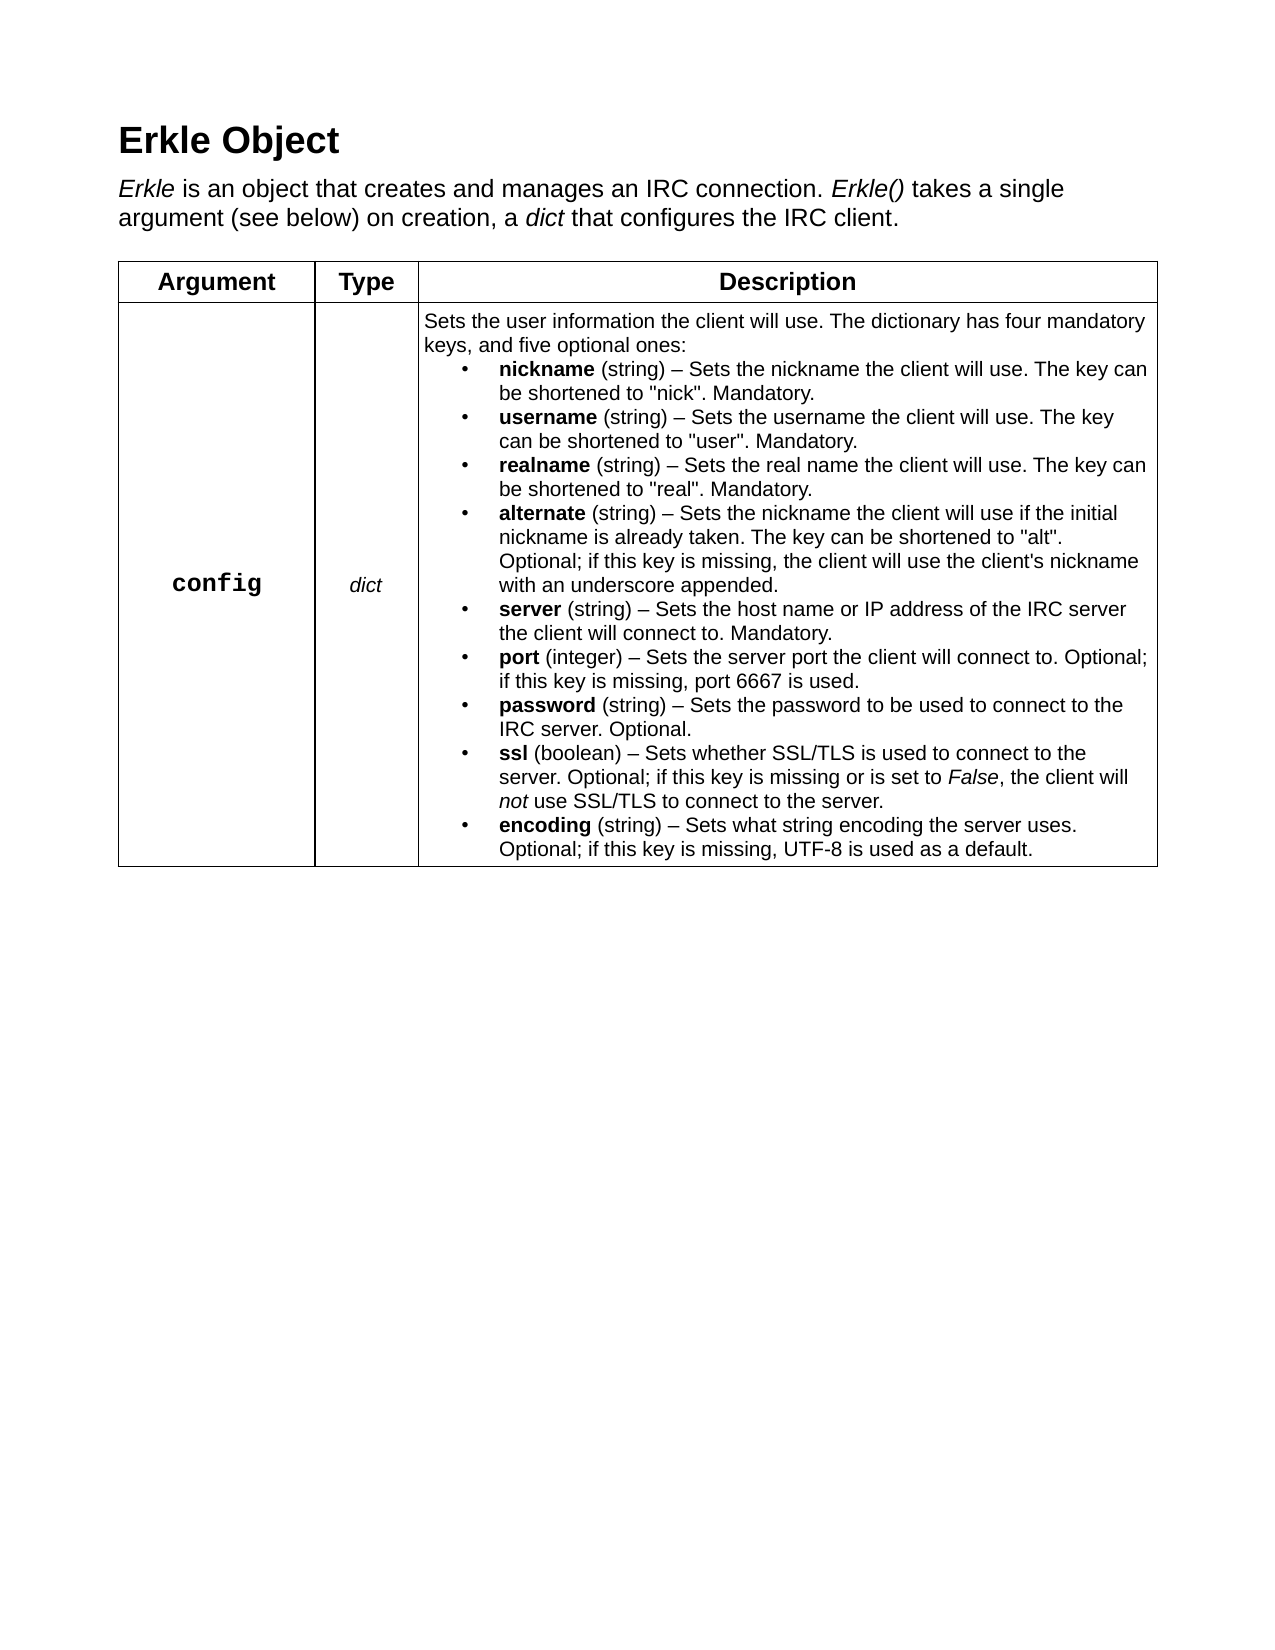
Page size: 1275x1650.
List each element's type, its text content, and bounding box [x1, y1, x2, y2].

text Erkle is an object that creates and manages an IRC connection. Erkle() takes a single argument (see below) on creation, a dict that configures the IRC client. [118, 174, 1157, 232]
table_cell dict [316, 303, 418, 866]
table_header Type [316, 262, 418, 302]
table_header Description [419, 262, 1157, 302]
table_cell config [119, 303, 314, 866]
table_header Argument [119, 262, 314, 302]
subtitle Erkle Object [118, 118, 1157, 162]
table_cell Sets the user information the client will use. The dictionary has four mandatory keys, and five optional ones: nickname (string) – Sets the nickname the client will use. The key can be shortened to "nick". Mandatory. username (string) – Sets the username the client will use. The key can be shortened to "user". Mandatory. realname (string) – Sets the real name the client will use. The key can be shortened to "real". Mandatory. alternate (string) – Sets the nickname the client will use if the initial nickname is already taken. The key can be shortened to "alt". Optional; if this key is missing, the client will use the client's nickname with an underscore appended. server (string) – Sets the host name or IP address of the IRC server the client will connect to. Mandatory. port (integer) – Sets the server port the client will connect to. Optional; if this key is missing, port 6667 is used. password (string) – Sets the password to be used to connect to the IRC server. Optional. ssl (boolean) – Sets whether SSL/TLS is used to connect to the server. Optional; if this key is missing or is set to False, the client will not use SSL/TLS to connect to the server. encoding (string) – Sets what string encoding the server uses. Optional; if this key is missing, UTF-8 is used as a default. [419, 303, 1157, 866]
